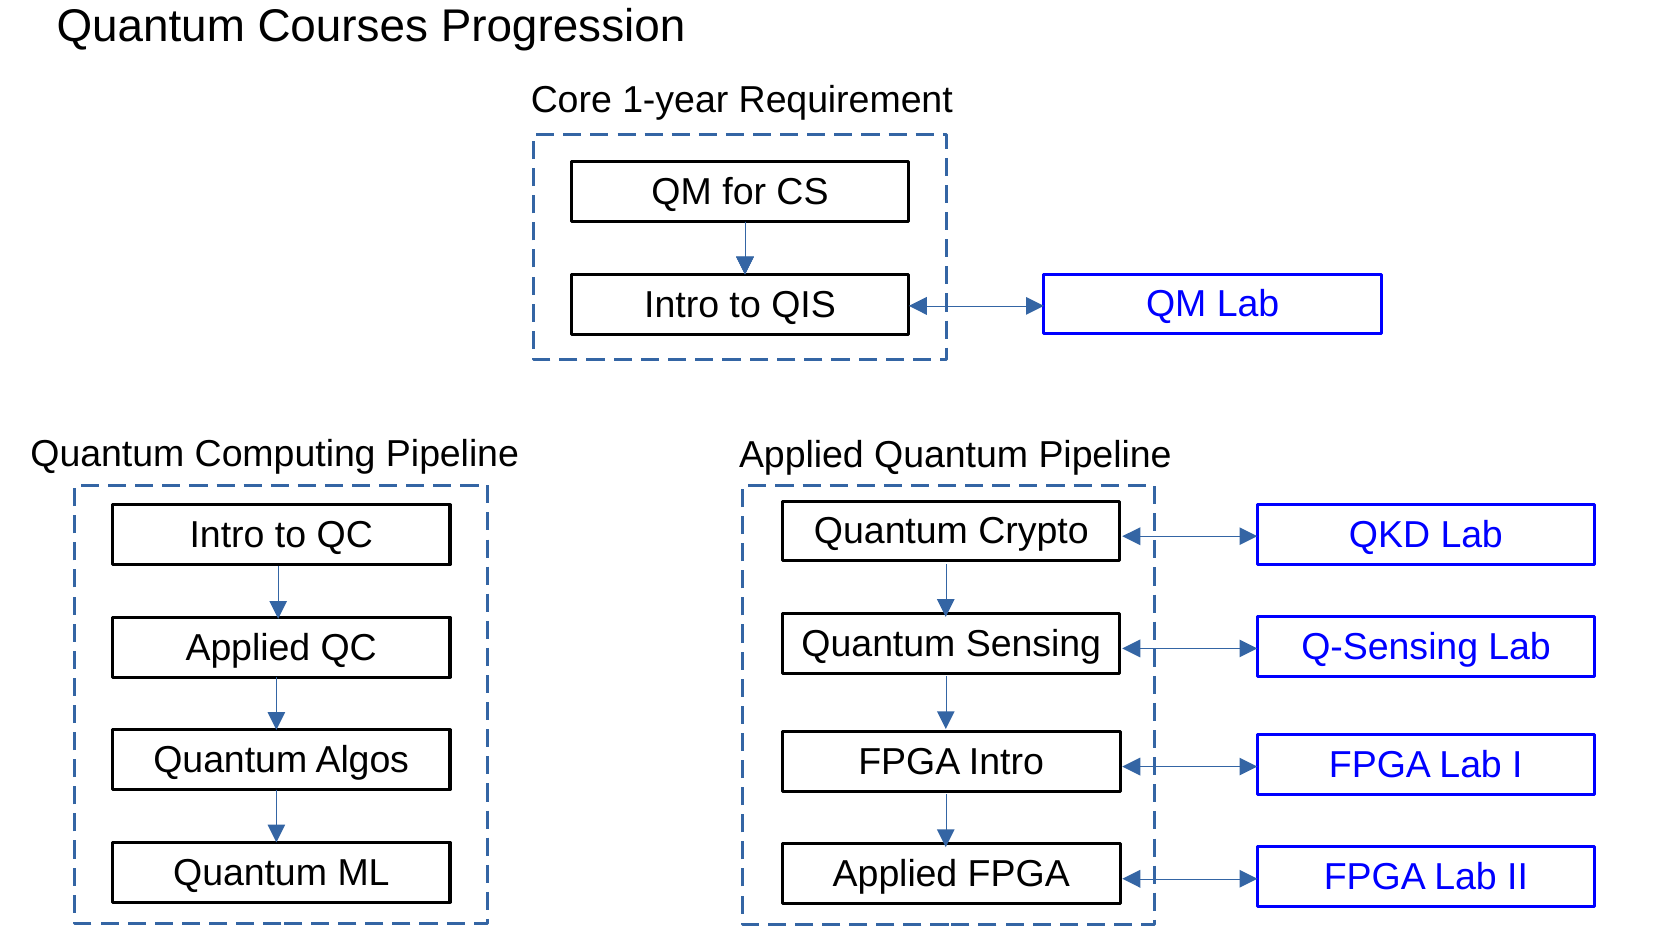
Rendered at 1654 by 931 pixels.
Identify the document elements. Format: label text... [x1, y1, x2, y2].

text_box Applied QC [112, 617, 451, 678]
text_box Intro to QC [112, 504, 451, 565]
text_box Intro to QIS [571, 274, 909, 335]
text_box FPGA Intro [782, 731, 1121, 792]
title Quantum Courses Progression [0, 0, 743, 52]
text_box Quantum Computing Pipeline [15, 424, 534, 482]
text_box Quantum Crypto [782, 501, 1120, 561]
text_box QKD Lab [1257, 504, 1595, 565]
text_box Quantum ML [112, 842, 451, 903]
text_box Applied Quantum Pipeline [724, 425, 1187, 483]
text_box Q-Sensing Lab [1257, 616, 1595, 677]
text_box QM Lab [1043, 274, 1382, 334]
text_box QM for CS [571, 161, 909, 222]
text_box FPGA Lab I [1257, 734, 1595, 795]
text_box Quantum Sensing [782, 613, 1120, 674]
text_box FPGA Lab II [1257, 846, 1595, 907]
text_box Applied FPGA [782, 843, 1121, 904]
text_box Quantum Algos [112, 729, 451, 790]
text_box Core 1-year Requirement [516, 71, 968, 128]
